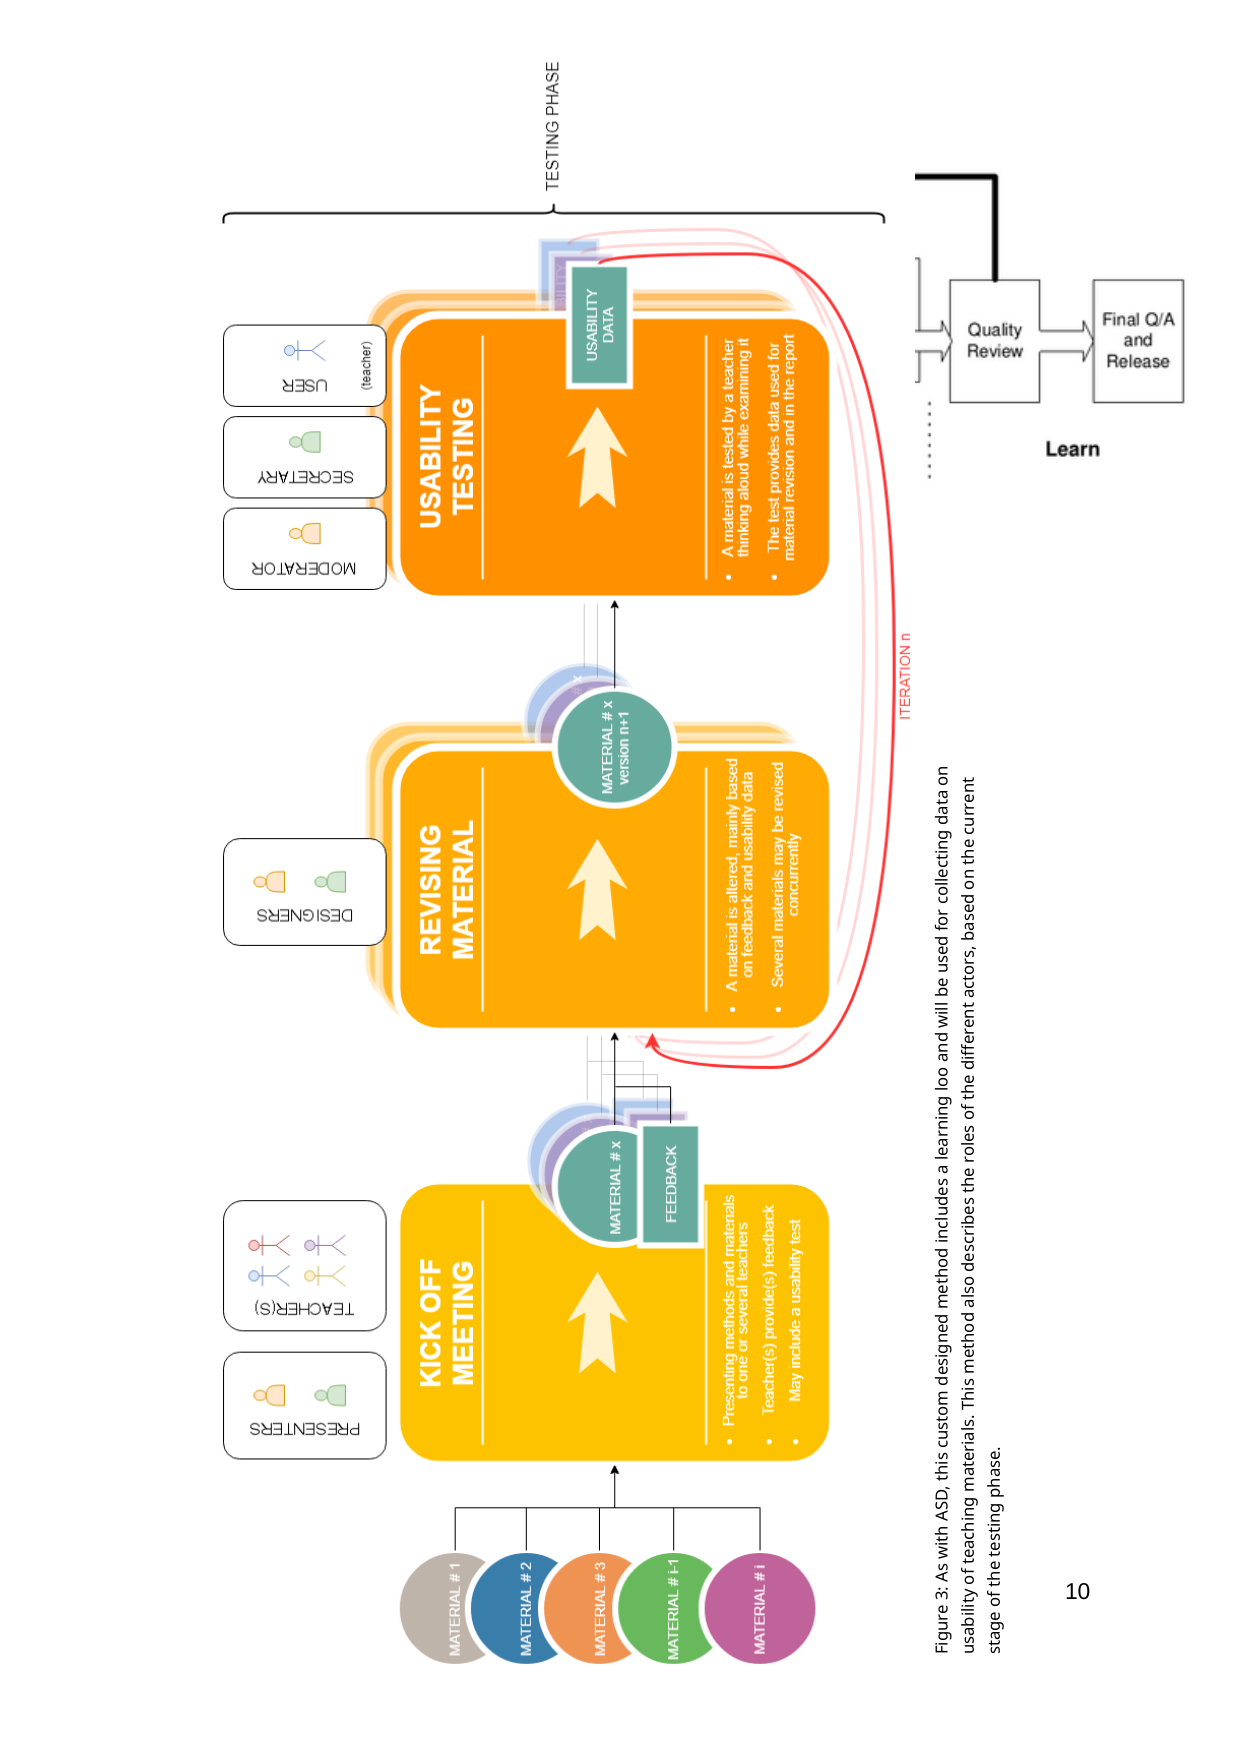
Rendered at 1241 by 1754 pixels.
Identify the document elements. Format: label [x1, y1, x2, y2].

picture [222, 51, 1241, 1671]
